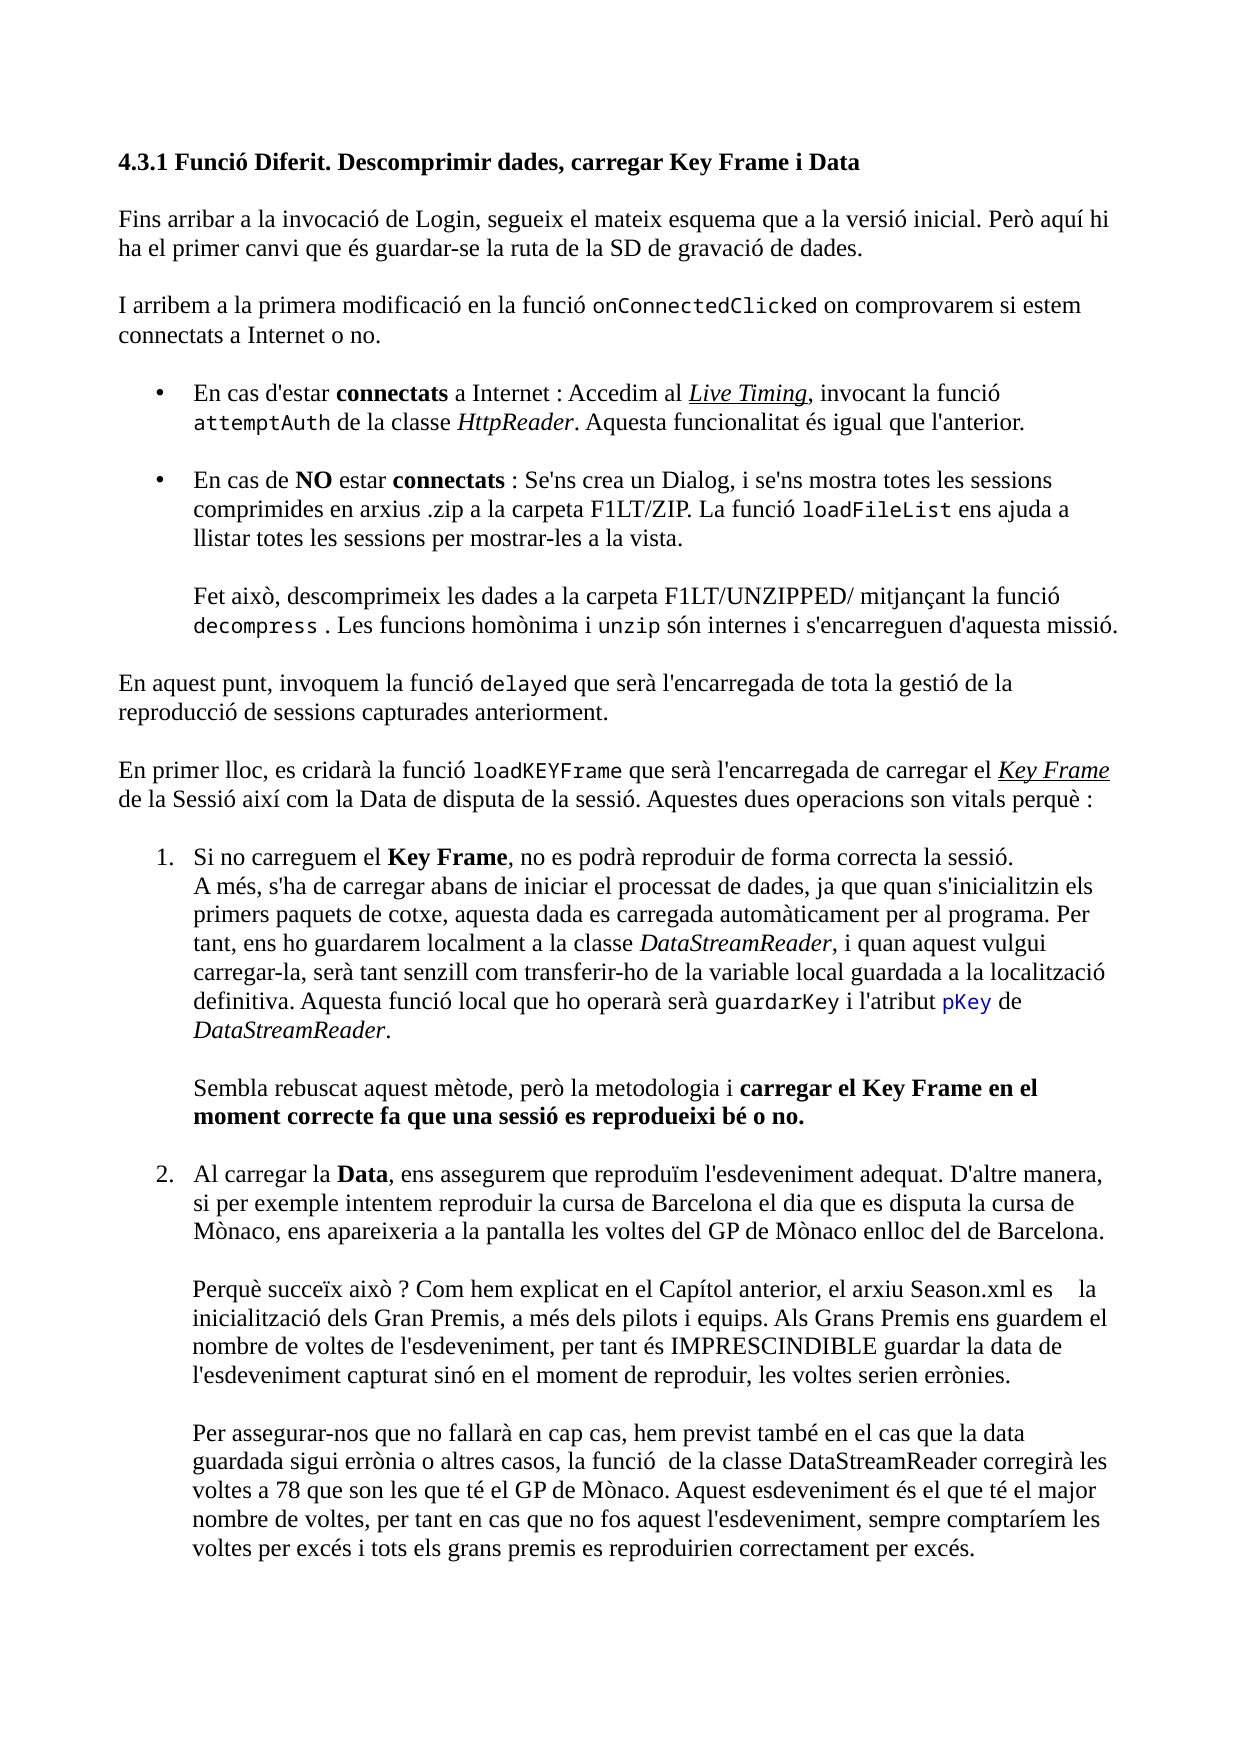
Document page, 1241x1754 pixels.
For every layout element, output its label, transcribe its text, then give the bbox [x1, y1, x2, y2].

text En aquest punt, invoquem la funció delayed que serà l'encarregada de tota la gestió de la reproducció de sessions capturades anteriorment. [118, 668, 1122, 726]
list En cas d'estar connectats a Internet : Accedim al Live Timing, invocant la funció attemptAuth de la classe HttpReader. Aquesta funcionalitat és igual que l'anterior. [156, 378, 1122, 437]
text En primer lloc, es cridarà la funció loadKEYFrame que serà l'encarregada de carregar el Key Frame de la Sessió així com la Data de disputa de la sessió. Aquestes dues operacions son vitals perquè : [118, 755, 1122, 813]
list Si no carreguem el Key Frame, no es podrà reproduir de forma correcta la sessió. A més, s'ha de carregar abans de iniciar el processat de dades, ja que quan s'inicialitzin els primers paquets de cotxe, aquesta dada es carregada automàticament per al programa. Per tant, ens ho guardarem localment a la classe DataStreamReader, i quan aquest vulgui carregar-la, serà tant senzill com transferir-ho de la variable local guardada a la localització definitiva. Aquesta funció local que ho operarà serà guardarKey i l'atribut pKey de DataStreamReader. Sembla rebuscat aquest mètode, però la metodologia i carregar el Key Frame en el moment correcte fa que una sessió es reprodueixi bé o no. [156, 842, 1122, 1130]
list Al carregar la Data, ens assegurem que reproduïm l'esdeveniment adequat. D'altre manera, si per exemple intentem reproduir la cursa de Barcelona el dia que es disputa la cursa de Mònaco, ens apareixeria a la pantalla les voltes del GP de Mònaco enlloc del de Barcelona. [156, 1159, 1122, 1245]
text Per assegurar-nos que no fallarà en cap cas, hem previst també en el cas que la data guardada sigui errònia o altres casos, la funció de la classe DataStreamReader corregirà les voltes a 78 que son les que té el GP de Mònaco. Aquest esdeveniment és el que té el major nombre de voltes, per tant en cas que no fos aquest l'esdeveniment, sempre comptaríem les voltes per excés i tots els grans premis es reproduirien correctament per excés. [118, 1418, 1122, 1619]
text I arribem a la primera modificació en la funció onConnectedClicked on comprovarem si estem connectats a Internet o no. [118, 291, 1122, 349]
text Fins arribar a la invocació de Login, segueix el mateix esquema que a la versió inicial. Però aquí hi ha el primer canvi que és guardar-se la ruta de la SD de gravació de dades. [118, 204, 1122, 262]
list En cas de NO estar connectats : Se'ns crea un Dialog, i se'ns mostra totes les sessions comprimides en arxius .zip a la carpeta F1LT/ZIP. La funció loadFileList ens ajuda a llistar totes les sessions per mostrar-les a la vista. Fet això, descomprimeix les dades a la carpeta F1LT/UNZIPPED/ mitjançant la funció decompress . Les funcions homònima i unzip són internes i s'encarreguen d'aquesta missió. [156, 465, 1122, 639]
text Perquè succeïx això ? Com hem explicat en el Capítol anterior, el arxiu Season.xml es la inicialització dels Gran Premis, a més dels pilots i equips. Als Grans Premis ens guardem el nombre de voltes de l'esdeveniment, per tant és IMPRESCINDIBLE guardar la data de l'esdeveniment capturat sinó en el moment de reproduir, les voltes serien errònies. [118, 1274, 1122, 1389]
text 4.3.1 Funció Diferit. Descomprimir dades, carregar Key Frame i Data [118, 147, 1122, 176]
